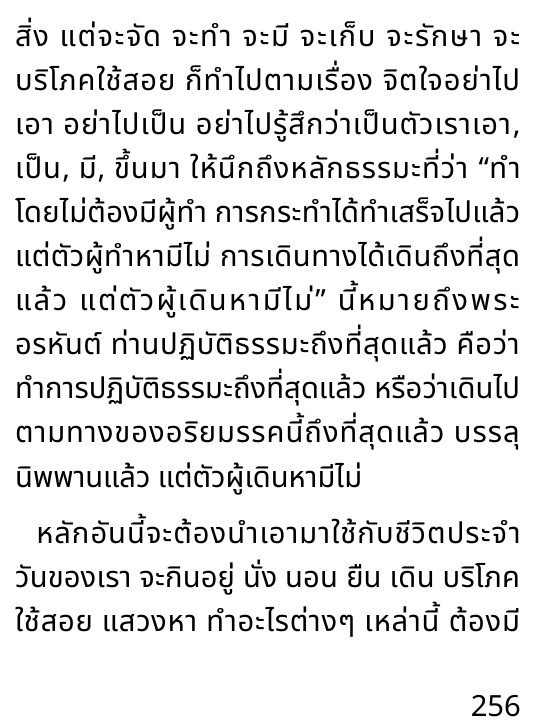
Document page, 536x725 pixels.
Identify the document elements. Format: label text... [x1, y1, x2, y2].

text สิ่ง แต่จะจัด จะทำ จะมี จะเก็บ จะรักษา จะบริโภคใช้สอย ก็ทำไปตามเรื่อง จิตใจอย่าไปเอา อย่าไปเป็น อย่าไปรู้สึกว่าเป็นตัวเราเอา, เป็น, มี, ขึ้นมา ให้นึกถึงหลักธรรมะที่ว่า “ทำโดยไม่ต้องมีผู้ทำ การกระทำได้ทำเสร็จไปแล้ว แต่ตัวผู้ทำหามีไม่ การเดินทางได้เดินถึงที่สุดแล้ว แต่ตัวผู้เดินหามีไม่” นี้หมายถึงพระอรหันต์ ท่านปฏิบัติธรรมะถึงที่สุดแล้ว คือว่าทำการปฏิบัติธรรมะถึงที่สุดแล้ว หรือว่าเดินไปตามทางของอริยมรรคนี้ถึงที่สุดแล้ว บรรลุนิพพานแล้ว แต่ตัวผู้เดินหามีไม่ [15, 15, 521, 500]
text หลักอันนี้จะต้องนำเอามาใช้กับชีวิตประจำวันของเรา จะกินอยู่ นั่ง นอน ยืน เดิน บริโภค ใช้สอย แสวงหา ทำอะไรต่างๆ เหล่านี้ ต้องมี [15, 513, 521, 645]
